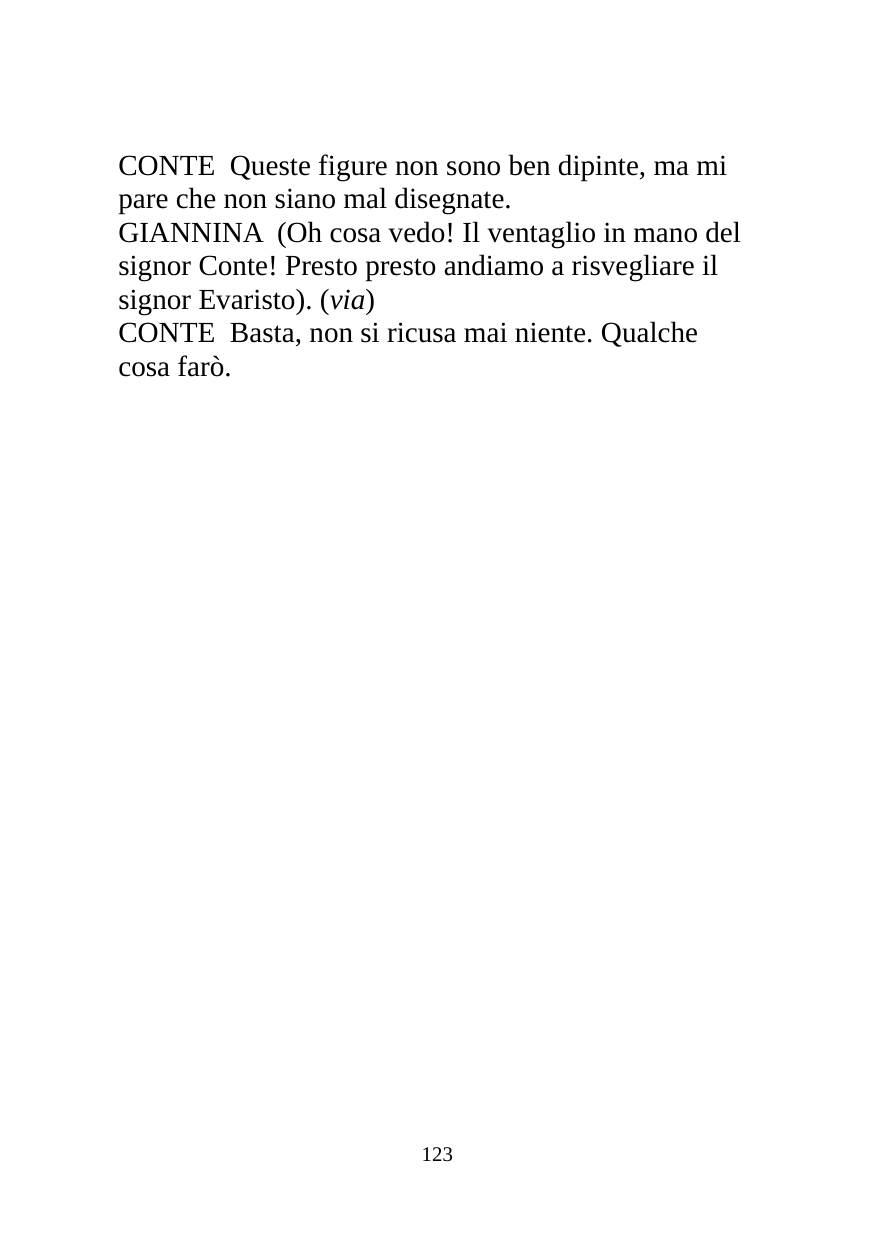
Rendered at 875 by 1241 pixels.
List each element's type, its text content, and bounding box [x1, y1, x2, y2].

text CONTE Basta, non si ricusa mai niente. Qualche cosa farò. [118, 315, 756, 382]
text CONTE Queste figure non sono ben dipinte, ma mi pare che non siano mal disegnate. [118, 148, 756, 215]
text GIANNINA (Oh cosa vedo! Il ventaglio in mano del signor Conte! Presto presto andiamo a risvegliare il signor Evaristo). (via) [118, 215, 756, 315]
